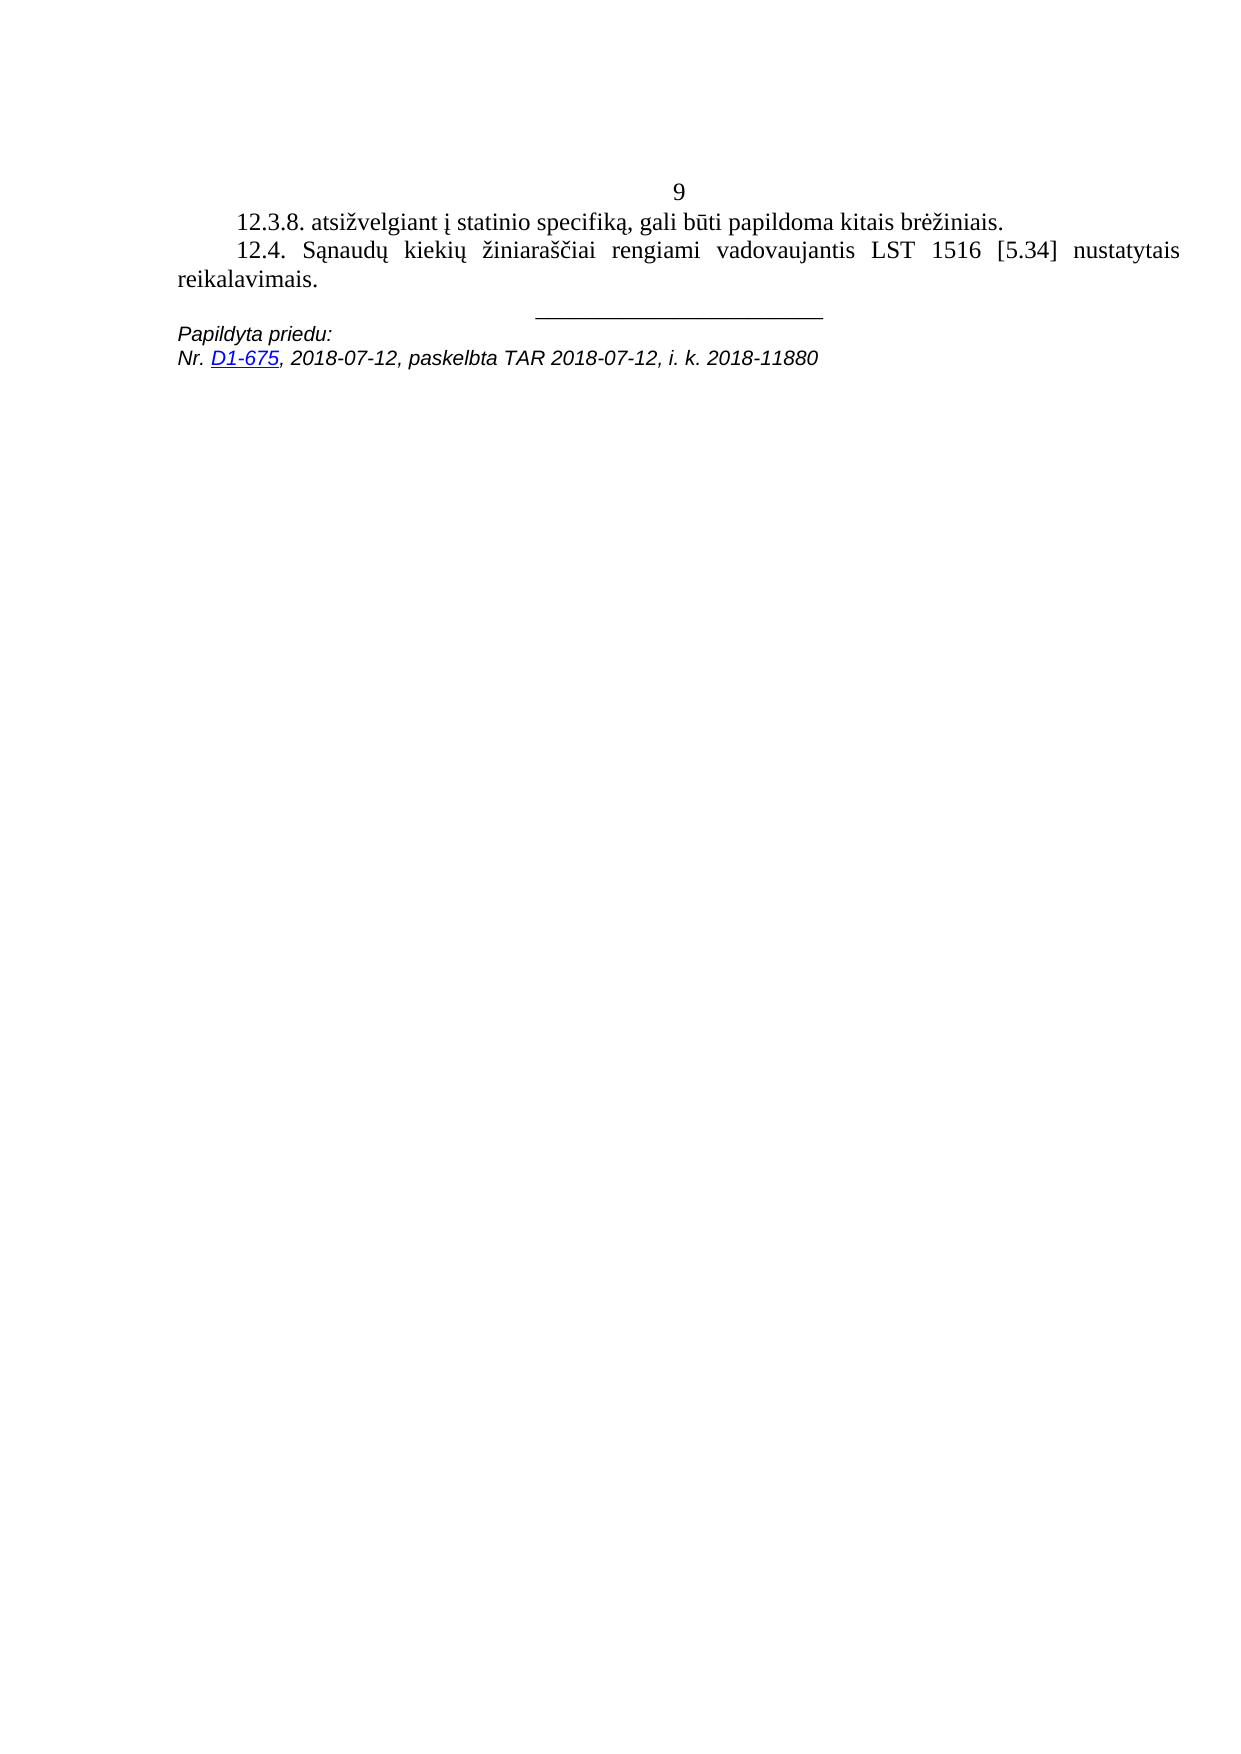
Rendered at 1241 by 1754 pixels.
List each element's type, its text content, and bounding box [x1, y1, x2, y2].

text 12.4. Sąnaudų kiekių žiniaraščiai rengiami vadovaujantis LST 1516 [5.34] nustatytais reikalavimais. [177, 235, 1181, 293]
text 12.3.8. atsižvelgiant į statinio specifiką, gali būti papildoma kitais brėžiniais. [177, 207, 1181, 235]
text Nr. D1-675, 2018-07-12, paskelbta TAR 2018-07-12, i. k. 2018-11880 [177, 346, 1181, 369]
text _______________________ [177, 293, 1181, 322]
text Papildyta priedu: [177, 322, 1181, 346]
